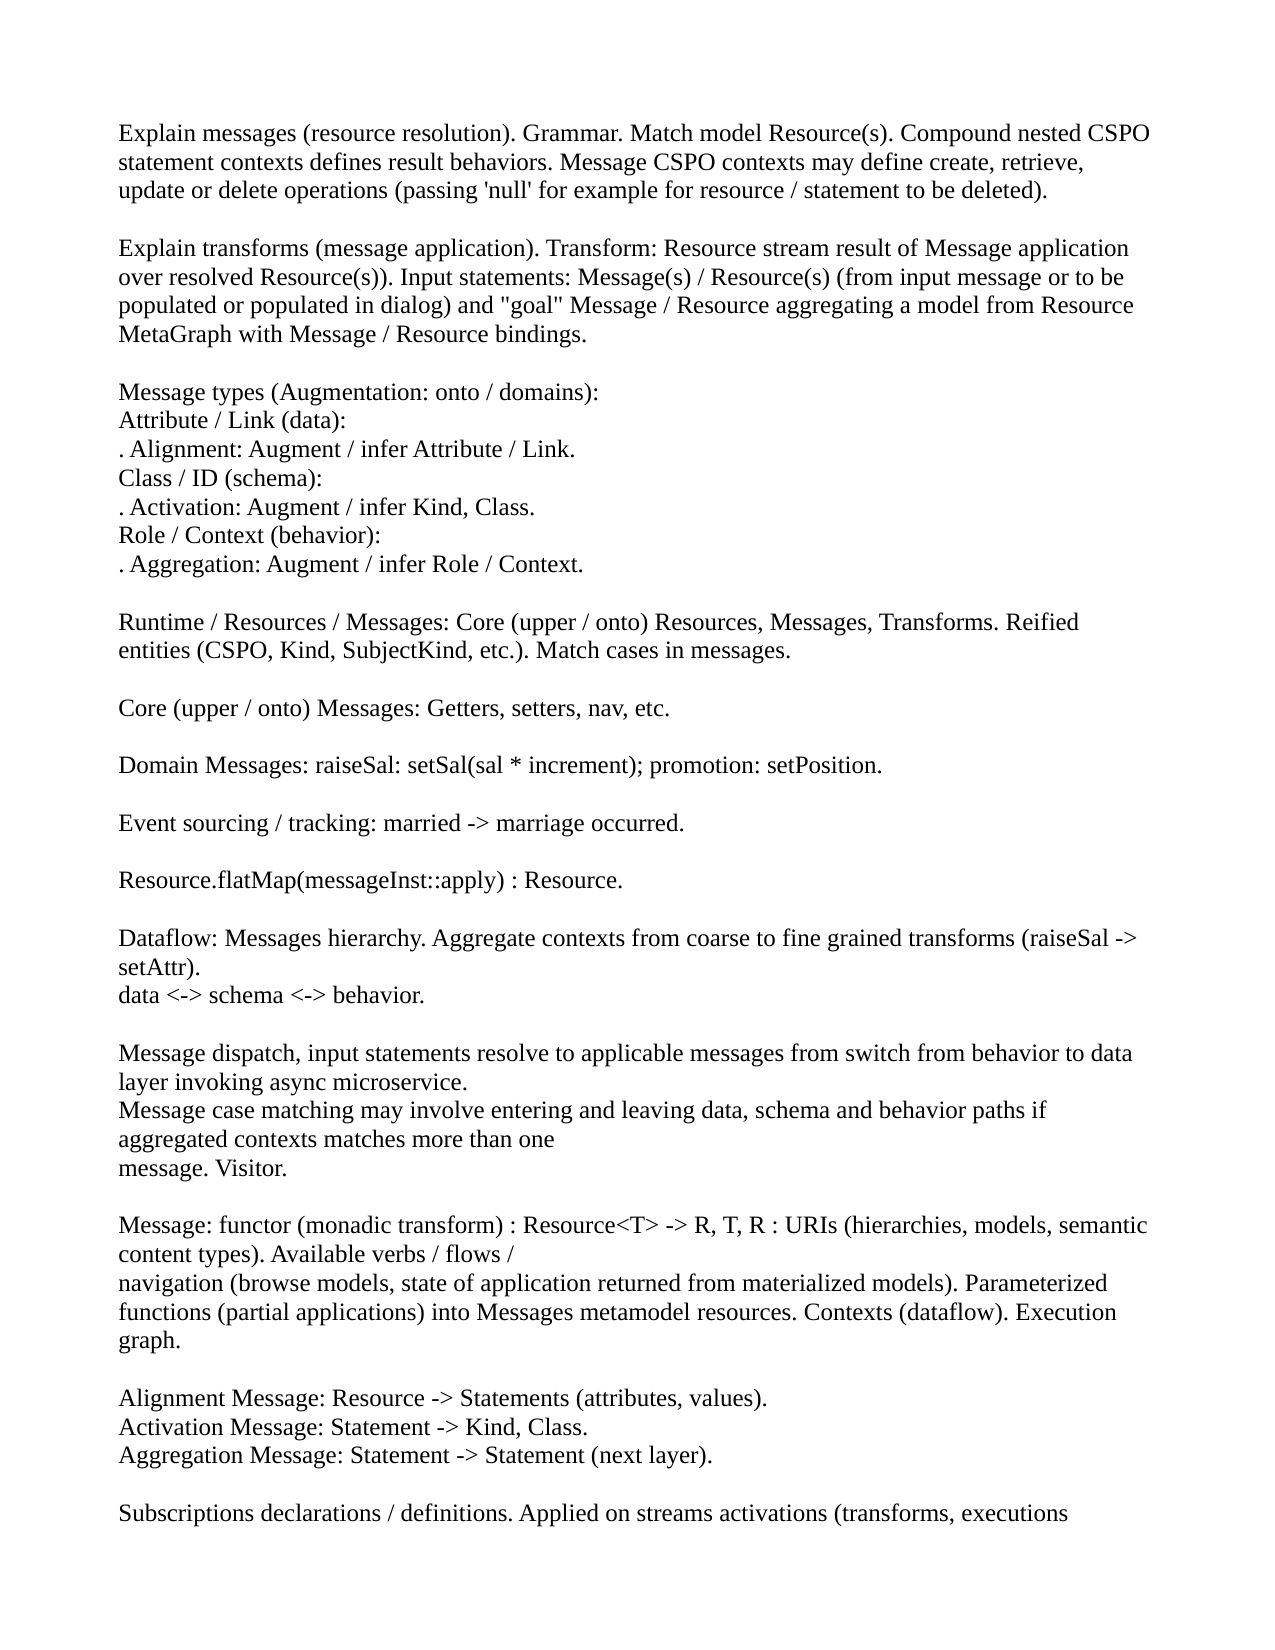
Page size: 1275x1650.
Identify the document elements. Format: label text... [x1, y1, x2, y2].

text Domain Messages: raiseSal: setSal(sal * increment); promotion: setPosition. [118, 722, 1157, 779]
text Explain transforms (message application). Transform: Resource stream result of Message application over resolved Resource(s)). Input statements: Message(s) / Resource(s) (from input message or to be populated or populated in dialog) and "goal" Message / Resource aggregating a model from Resource MetaGraph with Message / Resource bindings. [118, 204, 1157, 348]
text Message: functor (monadic transform) : Resource<T> -> R, T, R : URIs (hierarchies, models, semantic content types). Available verbs / flows / navigation (browse models, state of application returned from materialized models). Parameterized functions (partial applications) into Messages metamodel resources. Contexts (dataflow). Execution graph. [118, 1182, 1157, 1354]
text Message dispatch, input statements resolve to applicable messages from switch from behavior to data layer invoking async microservice. Message case matching may involve entering and leaving data, schema and behavior paths if aggregated contexts matches more than one message. Visitor. [118, 1009, 1157, 1182]
text Resource.flatMap(messageInst::apply) : Resource. [118, 837, 1157, 894]
text Core (upper / onto) Messages: Getters, setters, nav, etc. [118, 693, 1157, 722]
text Subscriptions declarations / definitions. Applied on streams activations (transforms, executions [118, 1469, 1157, 1527]
text Message types (Augmentation: onto / domains): Attribute / Link (data): . Alignment: Augment / infer Attribute / Link. Class / ID (schema): . Activation: Augment / infer Kind, Class. Role / Context (behavior): . Aggregation: Augment / infer Role / Context. [118, 348, 1157, 578]
text Explain messages (resource resolution). Grammar. Match model Resource(s). Compound nested CSPO statement contexts defines result behaviors. Message CSPO contexts may define create, retrieve, update or delete operations (passing 'null' for example for resource / statement to be deleted). [118, 118, 1157, 204]
text Runtime / Resources / Messages: Core (upper / onto) Resources, Messages, Transforms. Reified entities (CSPO, Kind, SubjectKind, etc.). Match cases in messages. [118, 578, 1157, 664]
text Event sourcing / tracking: married -> marriage occurred. [118, 779, 1157, 837]
text Dataflow: Messages hierarchy. Aggregate contexts from coarse to fine grained transforms (raiseSal -> setAttr). data <-> schema <-> behavior. [118, 894, 1157, 1009]
text Alignment Message: Resource -> Statements (attributes, values). Activation Message: Statement -> Kind, Class. Aggregation Message: Statement -> Statement (next layer). [118, 1354, 1157, 1469]
